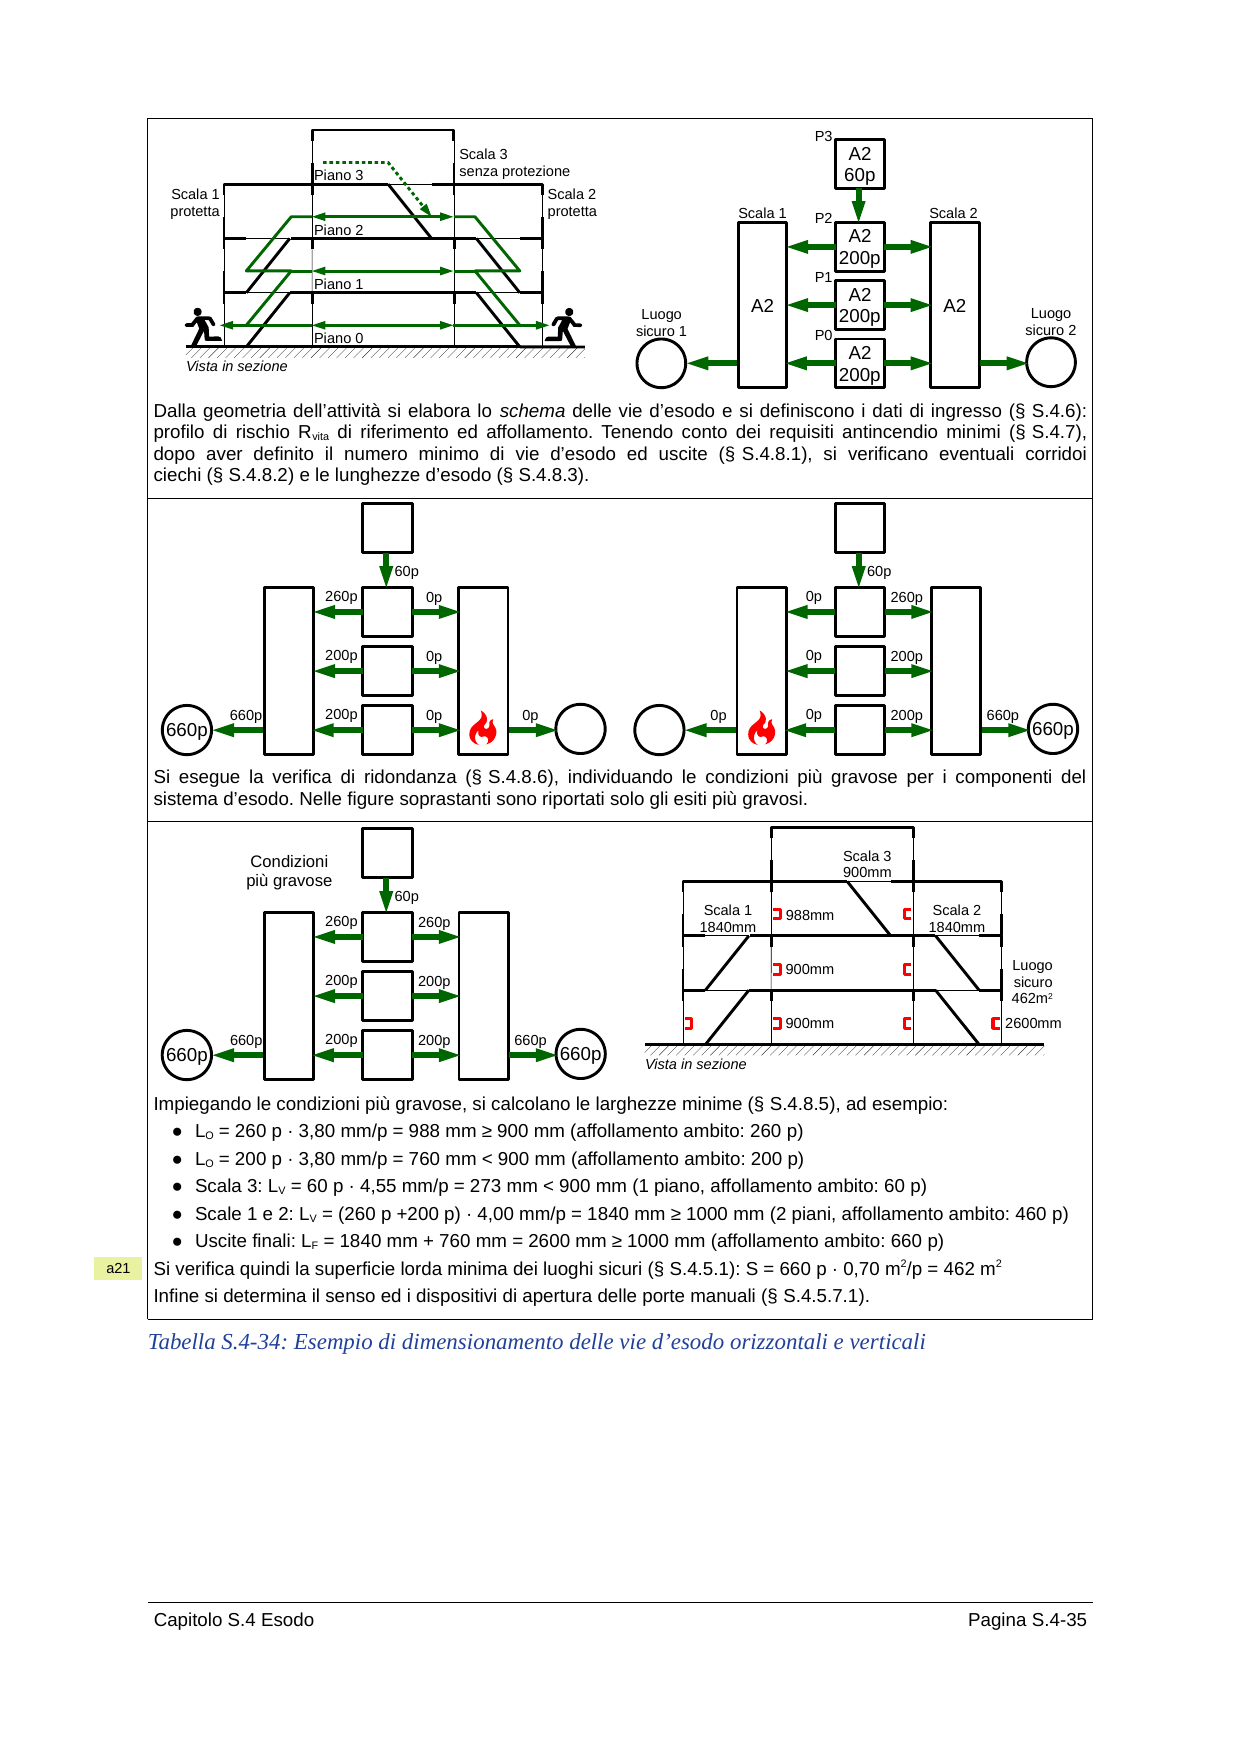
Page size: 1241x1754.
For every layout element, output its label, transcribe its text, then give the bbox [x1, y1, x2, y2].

table_cell [148, 499, 620, 760]
table_cell [620, 822, 1092, 1087]
table_cell Si esegue la verifica di ridondanza (§ S.4.8.6), individuando le condizioni più gravose per i componenti del sistema d’esodo. Nelle figure soprastanti sono riportati solo gli esiti più gravosi. [148, 760, 1092, 821]
table_header [620, 119, 1092, 394]
table_cell [620, 499, 1092, 760]
table_header [148, 119, 620, 394]
text Tabella S.4-34: Esempio di dimensionamento delle vie d’esodo orizzontali e verticali [148, 1328, 1093, 1354]
table_cell Impiegando le condizioni più gravose, si calcolano le larghezze minime (§ S.4.8.5), ad esempio: LO = 260 p · 3,80 mm/p = 988 mm ≥ 900 mm (affollamento ambito: 260 p) LO = 200 p · 3,80 mm/p = 760 mm < 900 mm (affollamento ambito: 200 p) Scala 3: LV = 60 p · 4,55 mm/p = 273 mm < 900 mm (1 piano, affollamento ambito: 60 p) Scale 1 e 2: LV = (260 p +200 p) · 4,00 mm/p = 1840 mm ≥ 1000 mm (2 piani, affollamento ambito: 460 p) Uscite finali: LF = 1840 mm + 760 mm = 2600 mm ≥ 1000 mm (affollamento ambito: 660 p) Si verifica quindi la superficie lorda minima dei luoghi sicuri (§ S.4.5.1): S = 660 p · 0,70 m2/p = 462 m2 Infine si determina il senso ed i dispositivi di apertura delle porte manuali (§ S.4.5.7.1). [148, 1087, 1092, 1318]
table_cell [148, 822, 620, 1087]
table_cell Dalla geometria dell’attività si elabora lo schema delle vie d’esodo e si definiscono i dati di ingresso (§ S.4.6): profilo di rischio Rvita di riferimento ed affollamento. Tenendo conto dei requisiti antincendio minimi (§ S.4.7), dopo aver definito il numero minimo di vie d’esodo ed uscite (§ S.4.8.1), si verificano eventuali corridoi ciechi (§ S.4.8.2) e le lunghezze d’esodo (§ S.4.8.3). [148, 394, 1092, 497]
